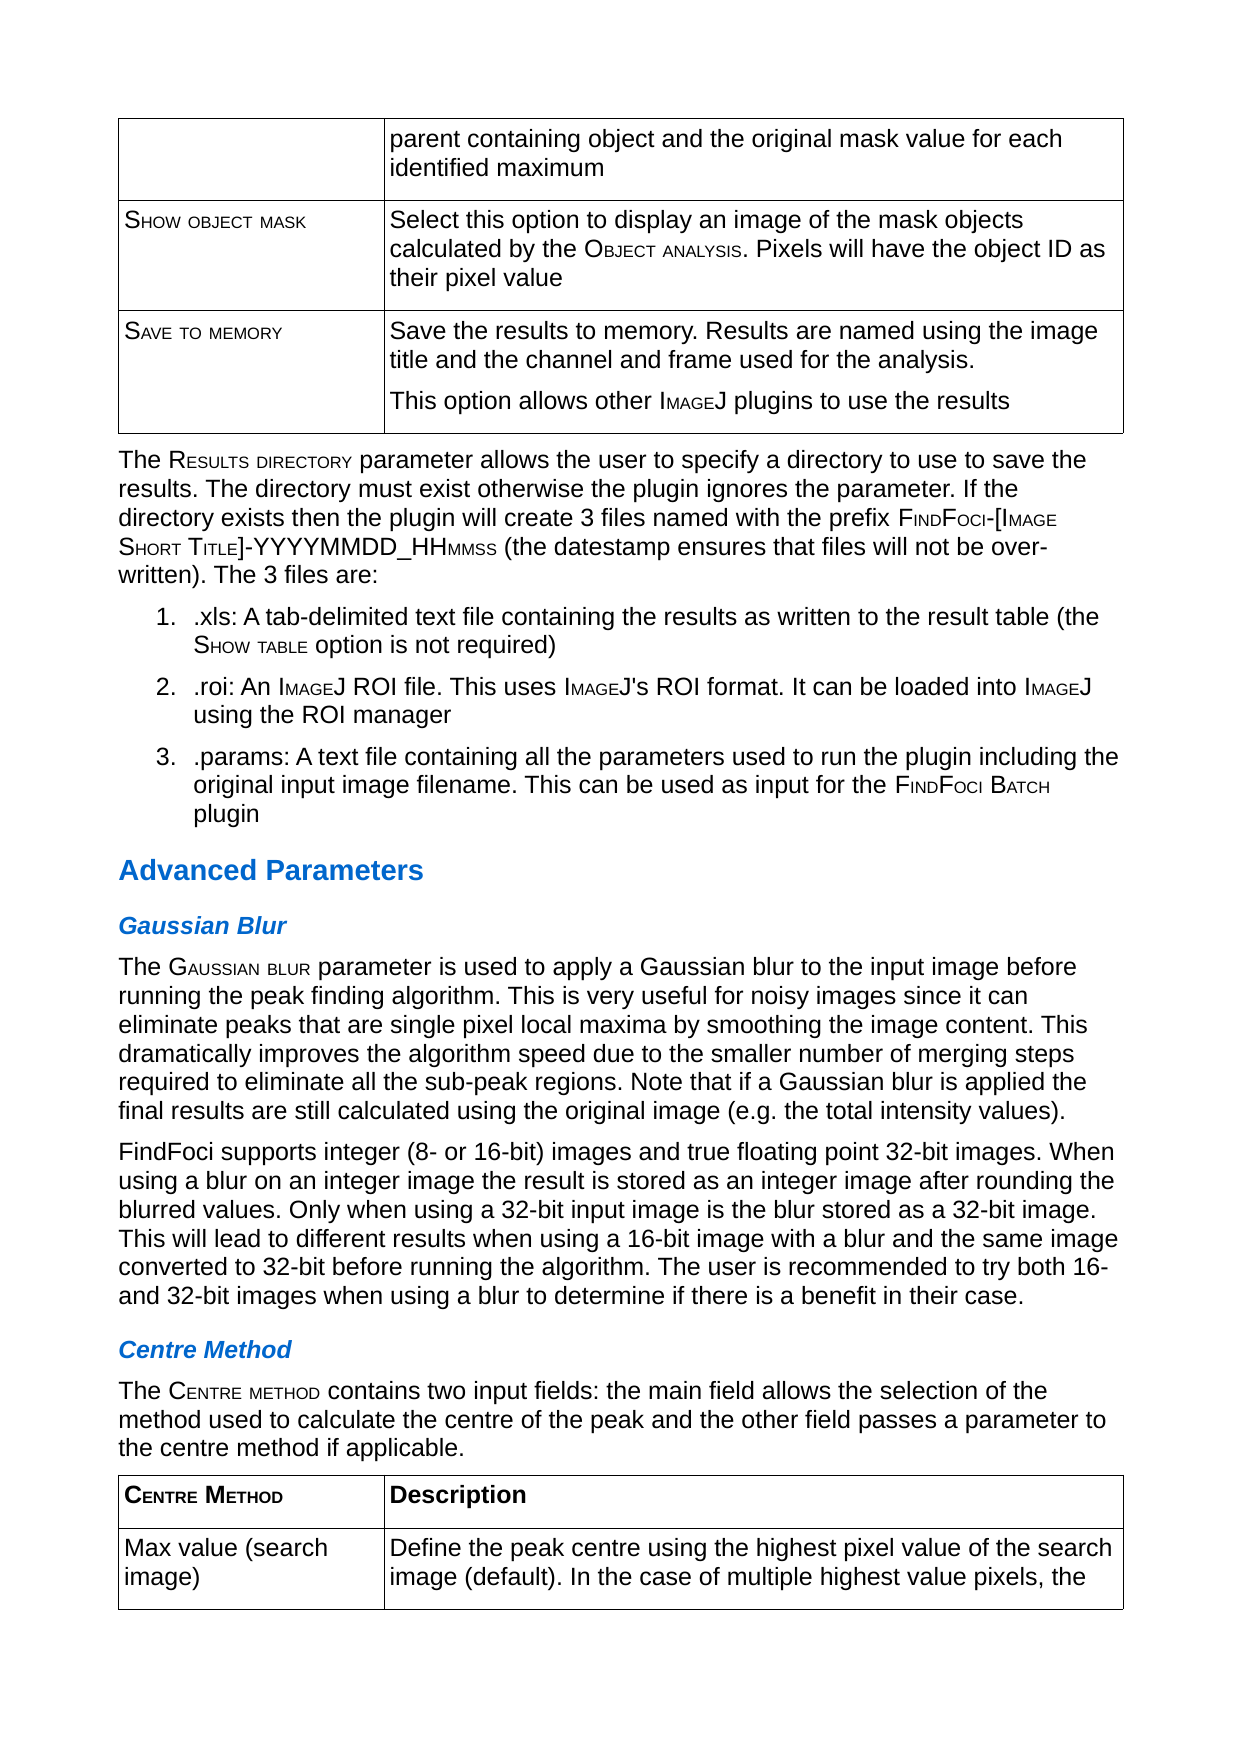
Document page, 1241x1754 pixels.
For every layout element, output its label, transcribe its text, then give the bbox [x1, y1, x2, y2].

table_header Centre Method [119, 1476, 384, 1527]
text The Gaussian blur parameter is used to apply a Gaussian blur to the input image before running the peak finding algorithm. This is very useful for noisy images since it can eliminate peaks that are single pixel local maxima by smoothing the image content. This dramatically improves the algorithm speed due to the smaller number of merging steps required to eliminate all the sub-peak regions. Note that if a Gaussian blur is applied the final results are still calculated using the original image (e.g. the total intensity values). [118, 952, 1122, 1125]
list .roi: An ImageJ ROI file. This uses ImageJ's ROI format. It can be loaded into ImageJ using the ROI manager [156, 671, 1122, 729]
table_cell Define the peak centre using the highest pixel value of the search image (default). In the case of multiple highest value pixels, the [385, 1529, 1123, 1609]
table_header Description [385, 1476, 1123, 1527]
table_cell parent containing object and the original mask value for each identified maximum [385, 119, 1123, 200]
list .params: A text file containing all the parameters used to run the plugin including the original input image filename. This can be used as input for the FindFoci Batch plugin [156, 741, 1122, 828]
text FindFoci supports integer (8- or 16-bit) images and true floating point 32-bit images. When using a blur on an integer image the result is stored as an integer image after rounding the blurred values. Only when using a 32-bit input image is the blur stored as a 32-bit image. This will lead to different results when using a 16-bit image with a blur and the same image converted to 32-bit before running the algorithm. The user is recommended to try both 16- and 32-bit images when using a blur to determine if there is a benefit in their case. [118, 1137, 1122, 1310]
subtitle Advanced Parameters [118, 853, 1122, 886]
list .xls: A tab-delimited text file containing the results as written to the result table (the Show table option is not required) [156, 601, 1122, 659]
table_cell Save to memory [119, 311, 384, 433]
subtitle Gaussian Blur [118, 911, 1122, 940]
table_cell Select this option to display an image of the mask objects calculated by the Object analysis. Pixels will have the object ID as their pixel value [385, 201, 1123, 310]
subtitle Centre Method [118, 1335, 1122, 1363]
text The Centre method contains two input fields: the main field allows the selection of the method used to calculate the centre of the peak and the other field passes a parameter to the centre method if applicable. [118, 1376, 1122, 1462]
table_cell Save the results to memory. Results are named using the image title and the channel and frame used for the analysis. This option allows other ImageJ plugins to use the results [385, 311, 1123, 433]
text The Results directory parameter allows the user to specify a directory to use to save the results. The directory must exist otherwise the plugin ignores the parameter. If the directory exists then the plugin will create 3 files named with the prefix FindFoci-[Image Short Title]-YYYYMMDD_HHmmss (the datestamp ensures that files will not be over-written). The 3 files are: [118, 445, 1122, 589]
table_cell Show object mask [119, 201, 384, 310]
table_cell Max value (search image) [119, 1529, 384, 1609]
table_cell [119, 119, 384, 200]
